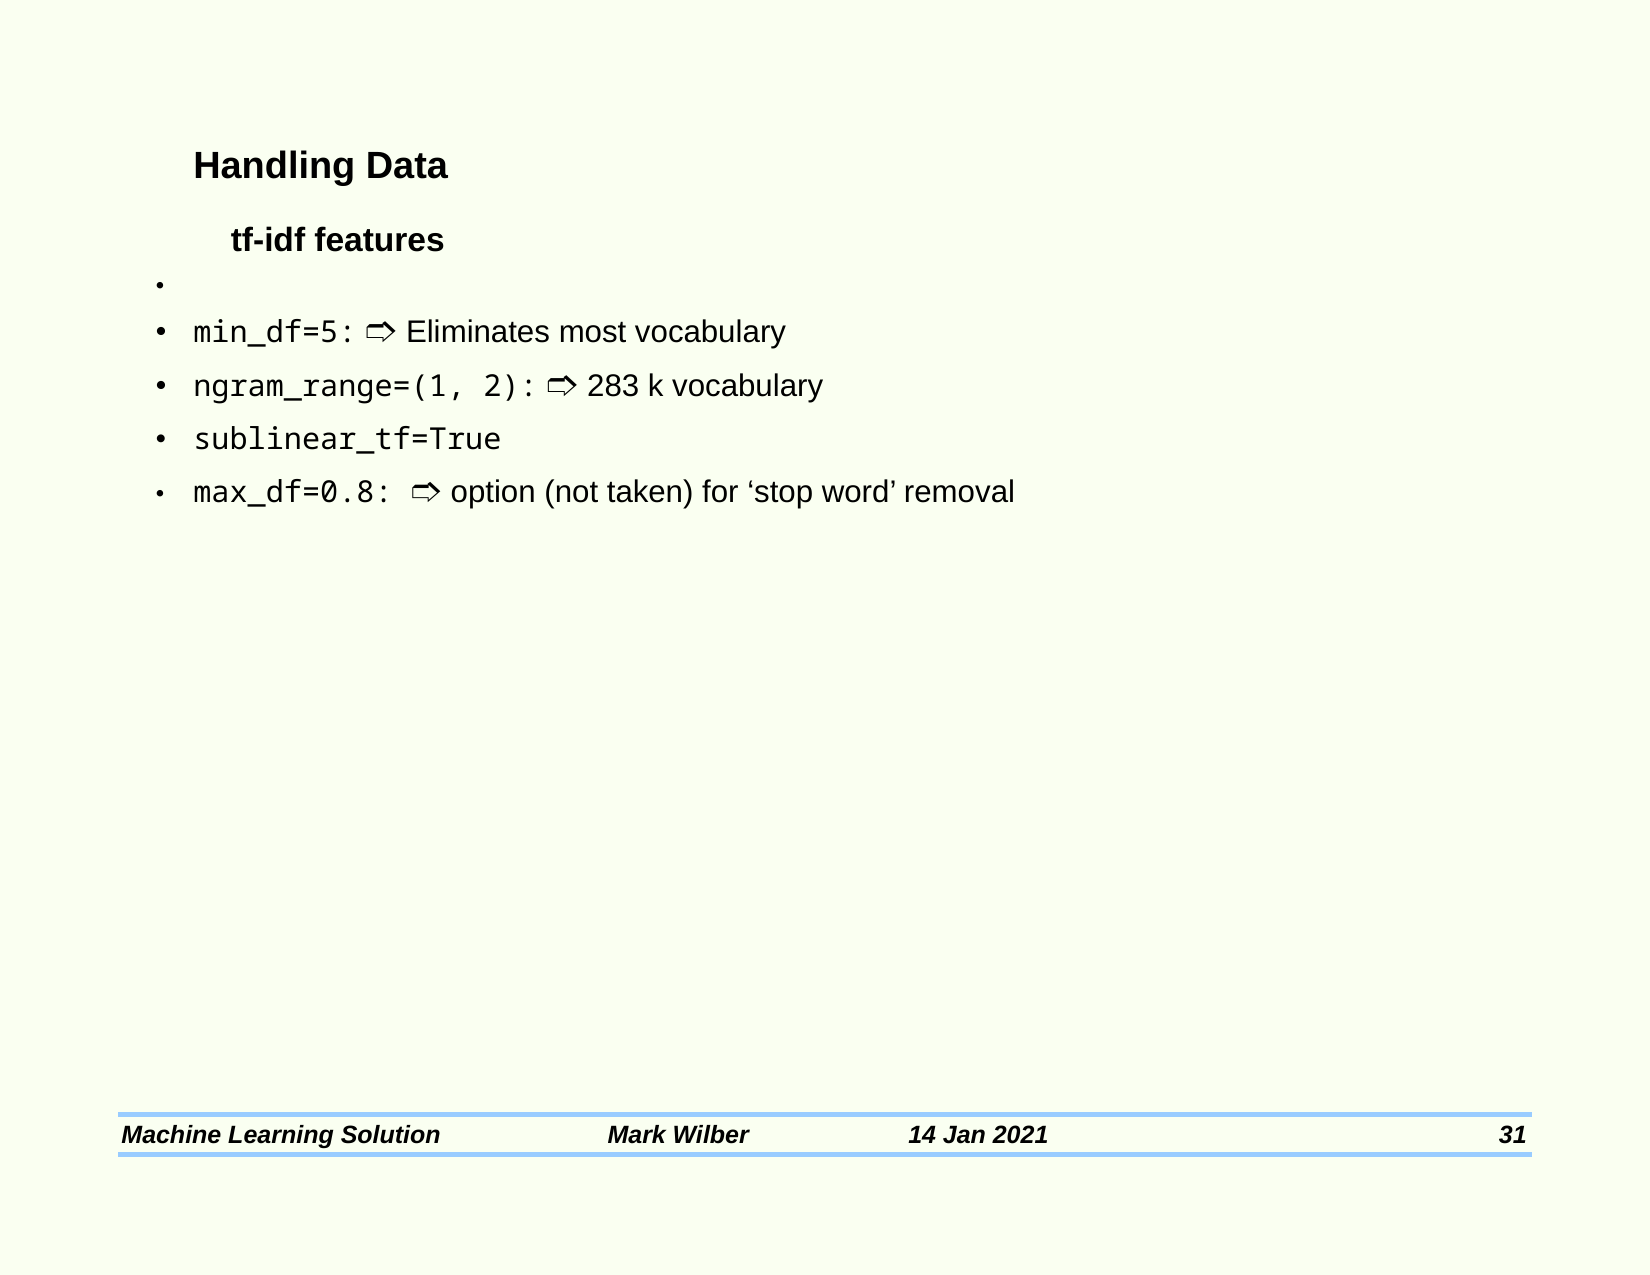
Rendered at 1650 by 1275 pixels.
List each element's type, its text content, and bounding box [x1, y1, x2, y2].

subtitle tf-idf features [193, 220, 1532, 259]
list ngram_range=(1, 2): 🢣 283 k vocabulary [156, 364, 1532, 405]
subtitle Handling Data [156, 143, 1532, 187]
list min_df=5: 🢣 Eliminates most vocabulary [156, 310, 1532, 351]
list max_df=0.8: 🢣 option (not taken) for ‘stop word’ removal [156, 470, 1532, 511]
list sublinear_tf=True [156, 417, 1532, 458]
